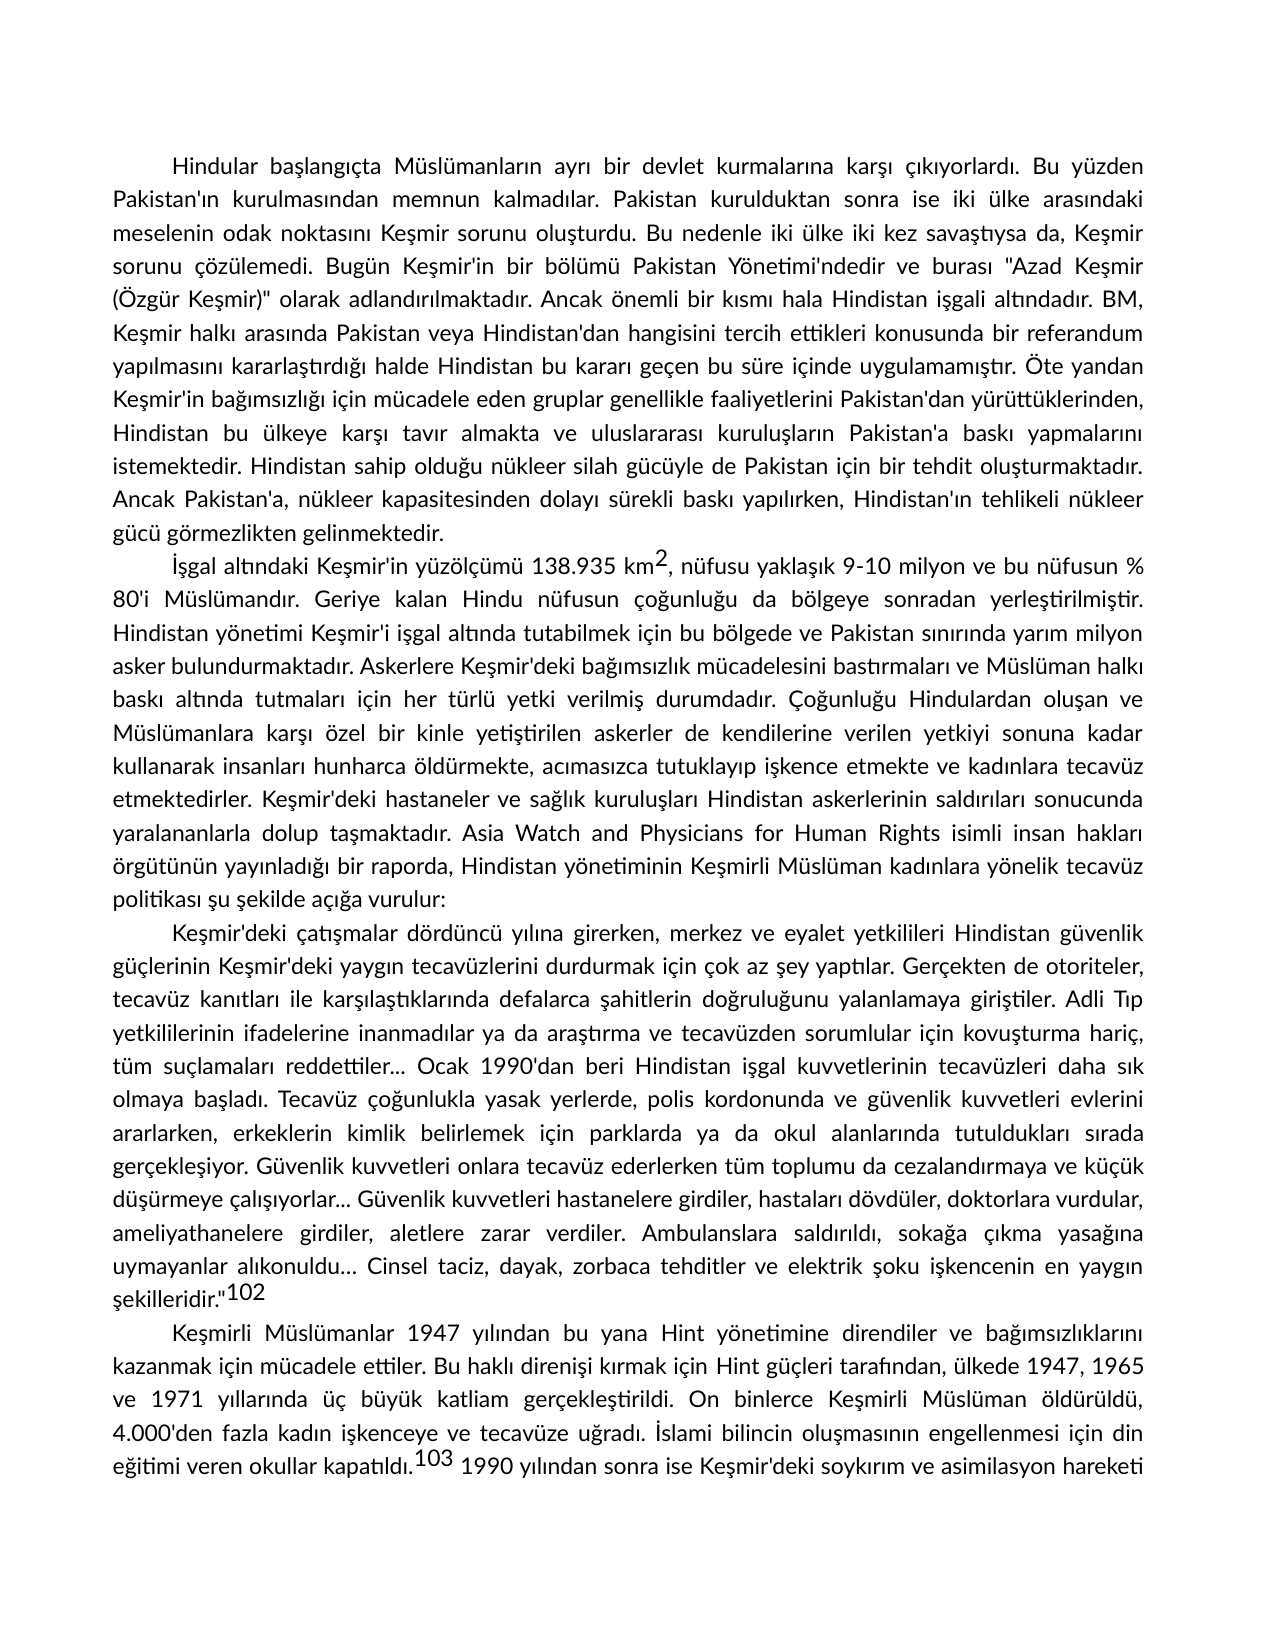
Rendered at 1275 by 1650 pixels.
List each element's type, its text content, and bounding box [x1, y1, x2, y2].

text Hindular başlangıçta Müslümanların ayrı bir devlet kurmalarına karşı çıkıyorlardı. Bu yüzden Pakistan'ın kurulmasından memnun kalmadılar. Pakistan kurulduktan sonra ise iki ülke arasındaki meselenin odak noktasını Keşmir sorunu oluşturdu. Bu nedenle iki ülke iki kez savaştıysa da, Keşmir sorunu çözülemedi. Bugün Keşmir'in bir bölümü Pakistan Yönetimi'ndedir ve burası "Azad Keşmir (Özgür Keşmir)" olarak adlandırılmaktadır. Ancak önemli bir kısmı hala Hindistan işgali altındadır. BM, Keşmir halkı arasında Pakistan veya Hindistan'dan hangisini tercih ettikleri konusunda bir referandum yapılmasını kararlaştırdığı halde Hindistan bu kararı geçen bu süre içinde uygulamamıştır. Öte yandan Keşmir'in bağımsızlığı için mücadele eden gruplar genellikle faaliyetlerini Pakistan'dan yürüttüklerinden, Hindistan bu ülkeye karşı tavır almakta ve uluslararası kuruluşların Pakistan'a baskı yapmalarını istemektedir. Hindistan sahip olduğu nükleer silah gücüyle de Pakistan için bir tehdit oluşturmaktadır. Ancak Pakistan'a, nükleer kapasitesinden dolayı sürekli baskı yapılırken, Hindistan'ın tehlikeli nükleer gücü görmezlikten gelinmektedir. [112, 148, 1145, 548]
text Keşmir'deki çatışmalar dördüncü yılına girerken, merkez ve eyalet yetkilileri Hindistan güvenlik güçlerinin Keşmir'deki yaygın tecavüzlerini durdurmak için çok az şey yaptılar. Gerçekten de otoriteler, tecavüz kanıtları ile karşılaştıklarında defalarca şahitlerin doğruluğunu yalanlamaya giriştiler. Adli Tıp yetkililerinin ifadelerine inanmadılar ya da araştırma ve tecavüzden sorumlular için kovuşturma hariç, tüm suçlamaları reddettiler... Ocak 1990'dan beri Hindistan işgal kuvvetlerinin tecavüzleri daha sık olmaya başladı. Tecavüz çoğunlukla yasak yerlerde, polis kordonunda ve güvenlik kuvvetleri evlerini ararlarken, erkeklerin kimlik belirlemek için parklarda ya da okul alanlarında tutuldukları sırada gerçekleşiyor. Güvenlik kuvvetleri onlara tecavüz ederlerken tüm toplumu da cezalandırmaya ve küçük düşürmeye çalışıyorlar... Güvenlik kuvvetleri hastanelere girdiler, hastaları dövdüler, doktorlara vurdular, ameliyathanelere girdiler, aletlere zarar verdiler. Ambulanslara saldırıldı, sokağa çıkma yasağına uymayanlar alıkonuldu… Cinsel taciz, dayak, zorbaca tehditler ve elektrik şoku işkencenin en yaygın şekilleridir."102 [112, 914, 1145, 1314]
text Keşmirli Müslümanlar 1947 yılından bu yana Hint yönetimine direndiler ve bağımsızlıklarını kazanmak için mücadele ettiler. Bu haklı direnişi kırmak için Hint güçleri tarafından, ülkede 1947, 1965 ve 1971 yıllarında üç büyük katliam gerçekleştirildi. On binlerce Keşmirli Müslüman öldürüldü, 4.000'den fazla kadın işkenceye ve tecavüze uğradı. İslami bilincin oluşmasının engellenmesi için din eğitimi veren okullar kapatıldı.103 1990 yılından sonra ise Keşmir'deki soykırım ve asimilasyon hareketi [112, 1314, 1145, 1481]
text İşgal altındaki Keşmir'in yüzölçümü 138.935 km2, nüfusu yaklaşık 9-10 milyon ve bu nüfusun % 80'i Müslümandır. Geriye kalan Hindu nüfusun çoğunluğu da bölgeye sonradan yerleştirilmiştir. Hindistan yönetimi Keşmir'i işgal altında tutabilmek için bu bölgede ve Pakistan sınırında yarım milyon asker bulundurmaktadır. Askerlere Keşmir'deki bağımsızlık mücadelesini bastırmaları ve Müslüman halkı baskı altında tutmaları için her türlü yetki verilmiş durumdadır. Çoğunluğu Hindulardan oluşan ve Müslümanlara karşı özel bir kinle yetiştirilen askerler de kendilerine verilen yetkiyi sonuna kadar kullanarak insanları hunharca öldürmekte, acımasızca tutuklayıp işkence etmekte ve kadınlara tecavüz etmektedirler. Keşmir'deki hastaneler ve sağlık kuruluşları Hindistan askerlerinin saldırıları sonucunda yaralananlarla dolup taşmaktadır. Asia Watch and Physicians for Human Rights isimli insan hakları örgütünün yayınladığı bir raporda, Hindistan yönetiminin Keşmirli Müslüman kadınlara yönelik tecavüz politikası şu şekilde açığa vurulur: [112, 548, 1145, 914]
